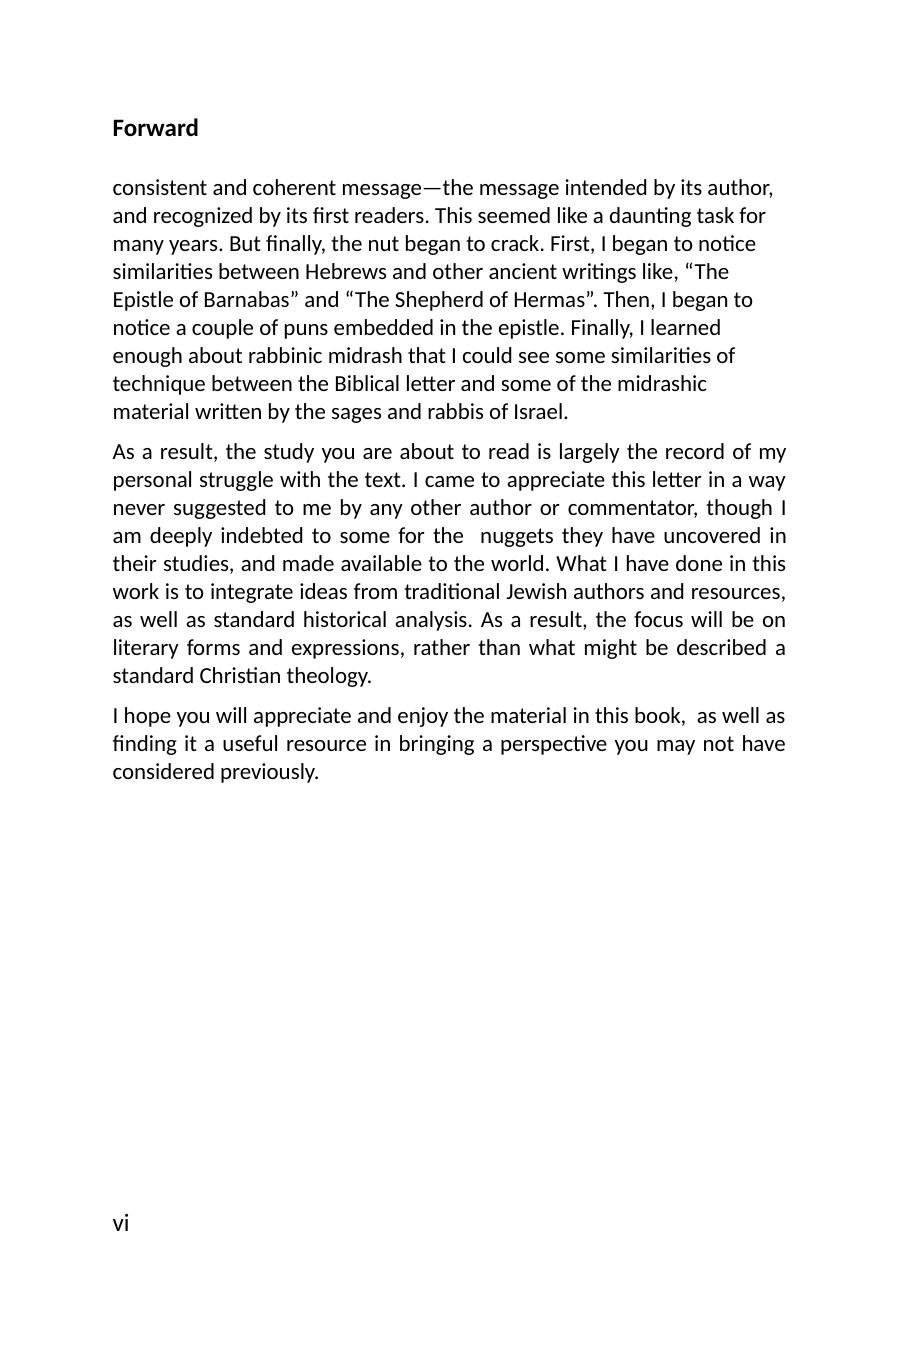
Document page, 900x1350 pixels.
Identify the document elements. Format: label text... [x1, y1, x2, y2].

text As a result, the study you are about to read is largely the record of my personal struggle with the text. I came to appreciate this letter in a way never suggested to me by any other author or commentator, though I am deeply indebted to some for the nuggets they have uncovered in their studies, and made available to the world. What I have done in this work is to integrate ideas from traditional Jewish authors and resources, as well as standard historical analysis. As a result, the focus will be on literary forms and expressions, rather than what might be described a standard Christian theology. [112, 437, 787, 689]
text consistent and coherent message—the message intended by its author, and recognized by its first readers. This seemed like a daunting task for many years. But finally, the nut began to crack. First, I began to notice similarities between Hebrews and other ancient writings like, “The Epistle of Barnabas” and “The Shepherd of Hermas”. Then, I began to notice a couple of puns embedded in the epistle. Finally, I learned enough about rabbinic midrash that I could see some similarities of technique between the Biblical letter and some of the midrashic material written by the sages and rabbis of Israel. [112, 173, 787, 425]
text I hope you will appreciate and enjoy the material in this book, as well as finding it a useful resource in bringing a perspective you may not have considered previously. [112, 701, 787, 785]
